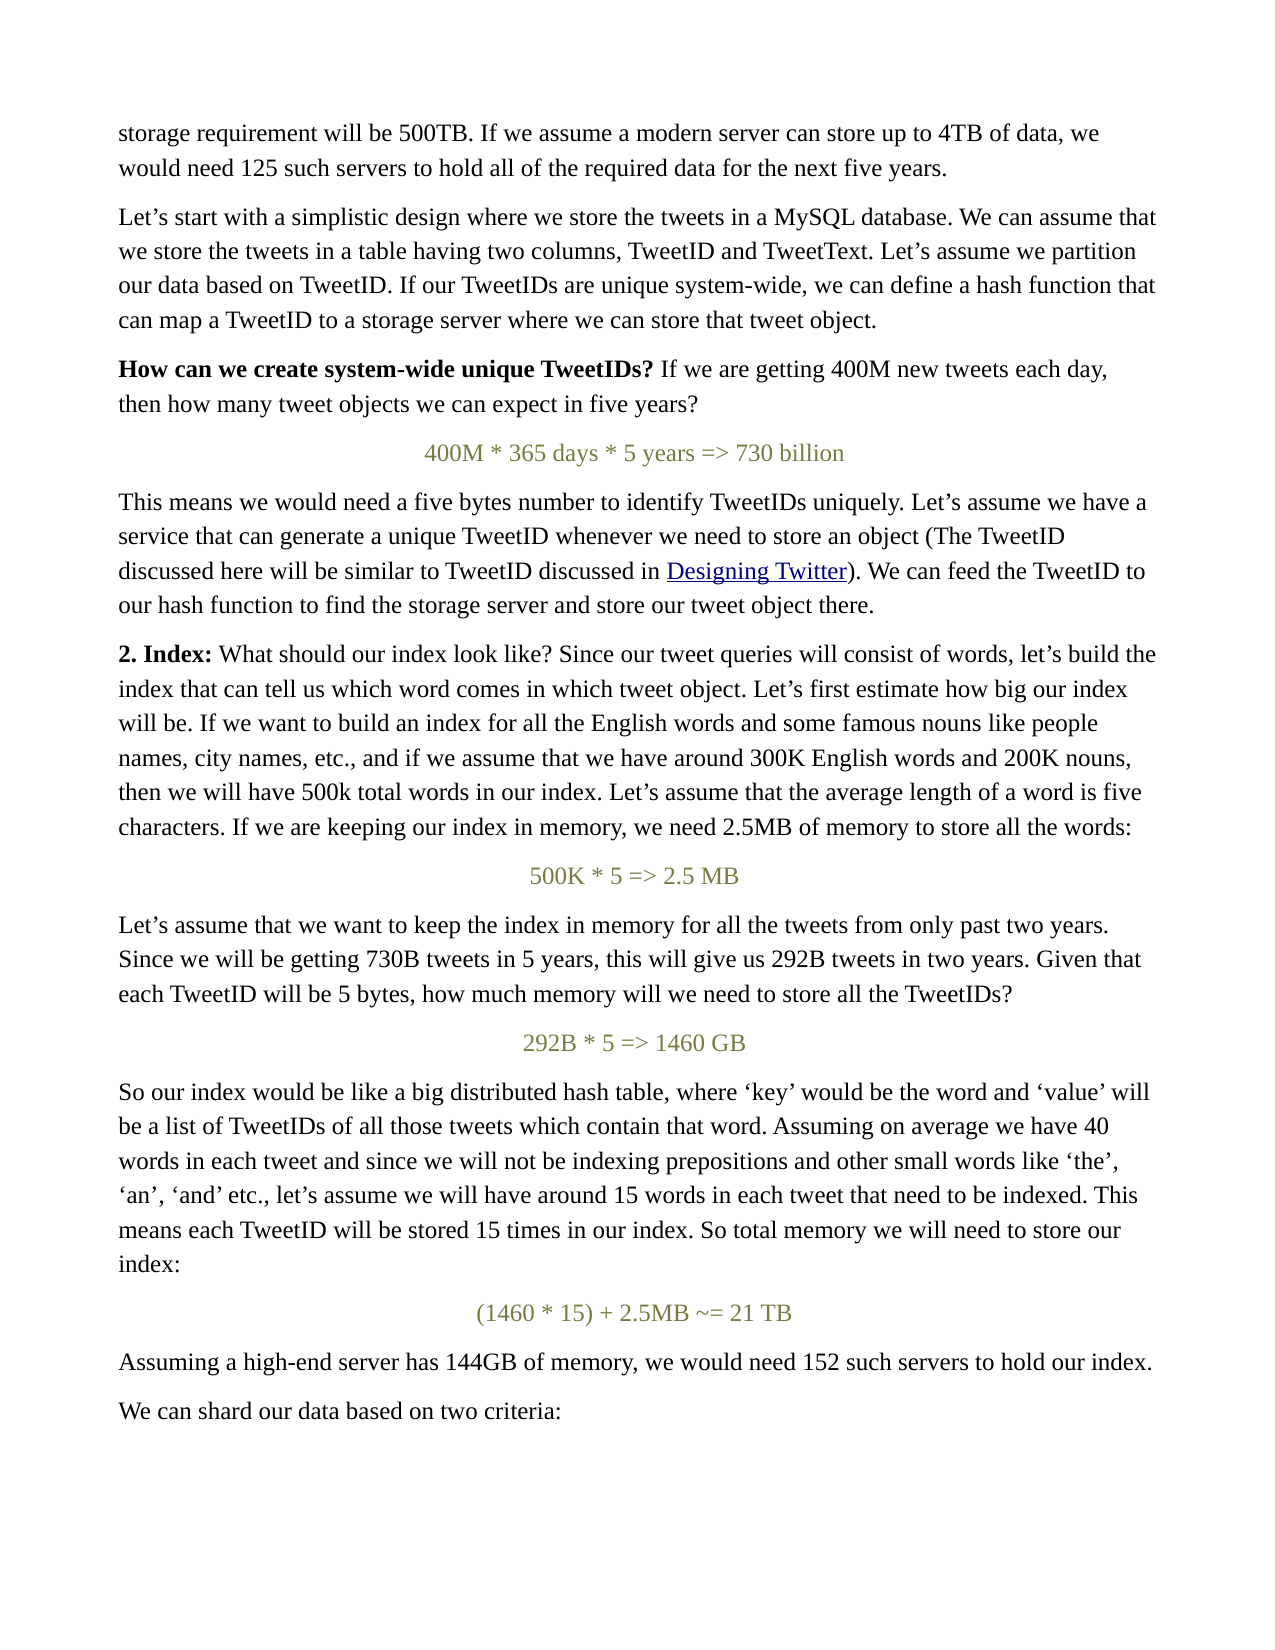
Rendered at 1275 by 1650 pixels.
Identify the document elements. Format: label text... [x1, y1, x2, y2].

text Assuming a high-end server has 144GB of memory, we would need 152 such servers to hold our index. [118, 1347, 1157, 1376]
text Let’s start with a simplistic design where we store the tweets in a MySQL database. We can assume that we store the tweets in a table having two columns, TweetID and TweetText. Let’s assume we partition our data based on TweetID. If our TweetIDs are unique system-wide, we can define a hash function that can map a TweetID to a storage server where we can store that tweet object. [118, 202, 1157, 334]
text How can we create system-wide unique TweetIDs? If we are getting 400M new tweets each day, then how many tweet objects we can expect in five years? [118, 354, 1157, 417]
text 500K * 5 => 2.5 MB [118, 861, 1157, 889]
text So our index would be like a big distributed hash table, where ‘key’ would be the word and ‘value’ will be a list of TweetIDs of all those tweets which contain that word. Assuming on average we have 40 words in each tweet and since we will not be indexing prepositions and other small words like ‘the’, ‘an’, ‘and’ etc., let’s assume we will have around 15 words in each tweet that need to be indexed. This means each TweetID will be stored 15 times in our index. So total memory we will need to store our index: [118, 1077, 1157, 1278]
text Let’s assume that we want to keep the index in memory for all the tweets from only past two years. Since we will be getting 730B tweets in 5 years, this will give us 292B tweets in two years. Given that each TweetID will be 5 bytes, how much memory will we need to store all the TweetIDs? [118, 910, 1157, 1007]
text This means we would need a five bytes number to identify TweetIDs uniquely. Let’s assume we have a service that can generate a unique TweetID whenever we need to store an object (The TweetID discussed here will be similar to TweetID discussed in Designing Twitter). We can feed the TweetID to our hash function to find the storage server and store our tweet object there. [118, 487, 1157, 619]
text We can shard our data based on two criteria: [118, 1396, 1157, 1425]
text storage requirement will be 500TB. If we assume a modern server can store up to 4TB of data, we would need 125 such servers to hold all of the required data for the next five years. [118, 118, 1157, 181]
text 400M * 365 days * 5 years => 730 billion [118, 438, 1157, 466]
text (1460 * 15) + 2.5MB ~= 21 TB [118, 1298, 1157, 1327]
text 2. Index: What should our index look like? Since our tweet queries will consist of words, let’s build the index that can tell us which word comes in which tweet object. Let’s first estimate how big our index will be. If we want to build an index for all the English words and some famous nouns like people names, city names, etc., and if we assume that we have around 300K English words and 200K nouns, then we will have 500k total words in our index. Let’s assume that the average length of a word is five characters. If we are keeping our index in memory, we need 2.5MB of memory to store all the words: [118, 639, 1157, 840]
text 292B * 5 => 1460 GB [118, 1028, 1157, 1057]
